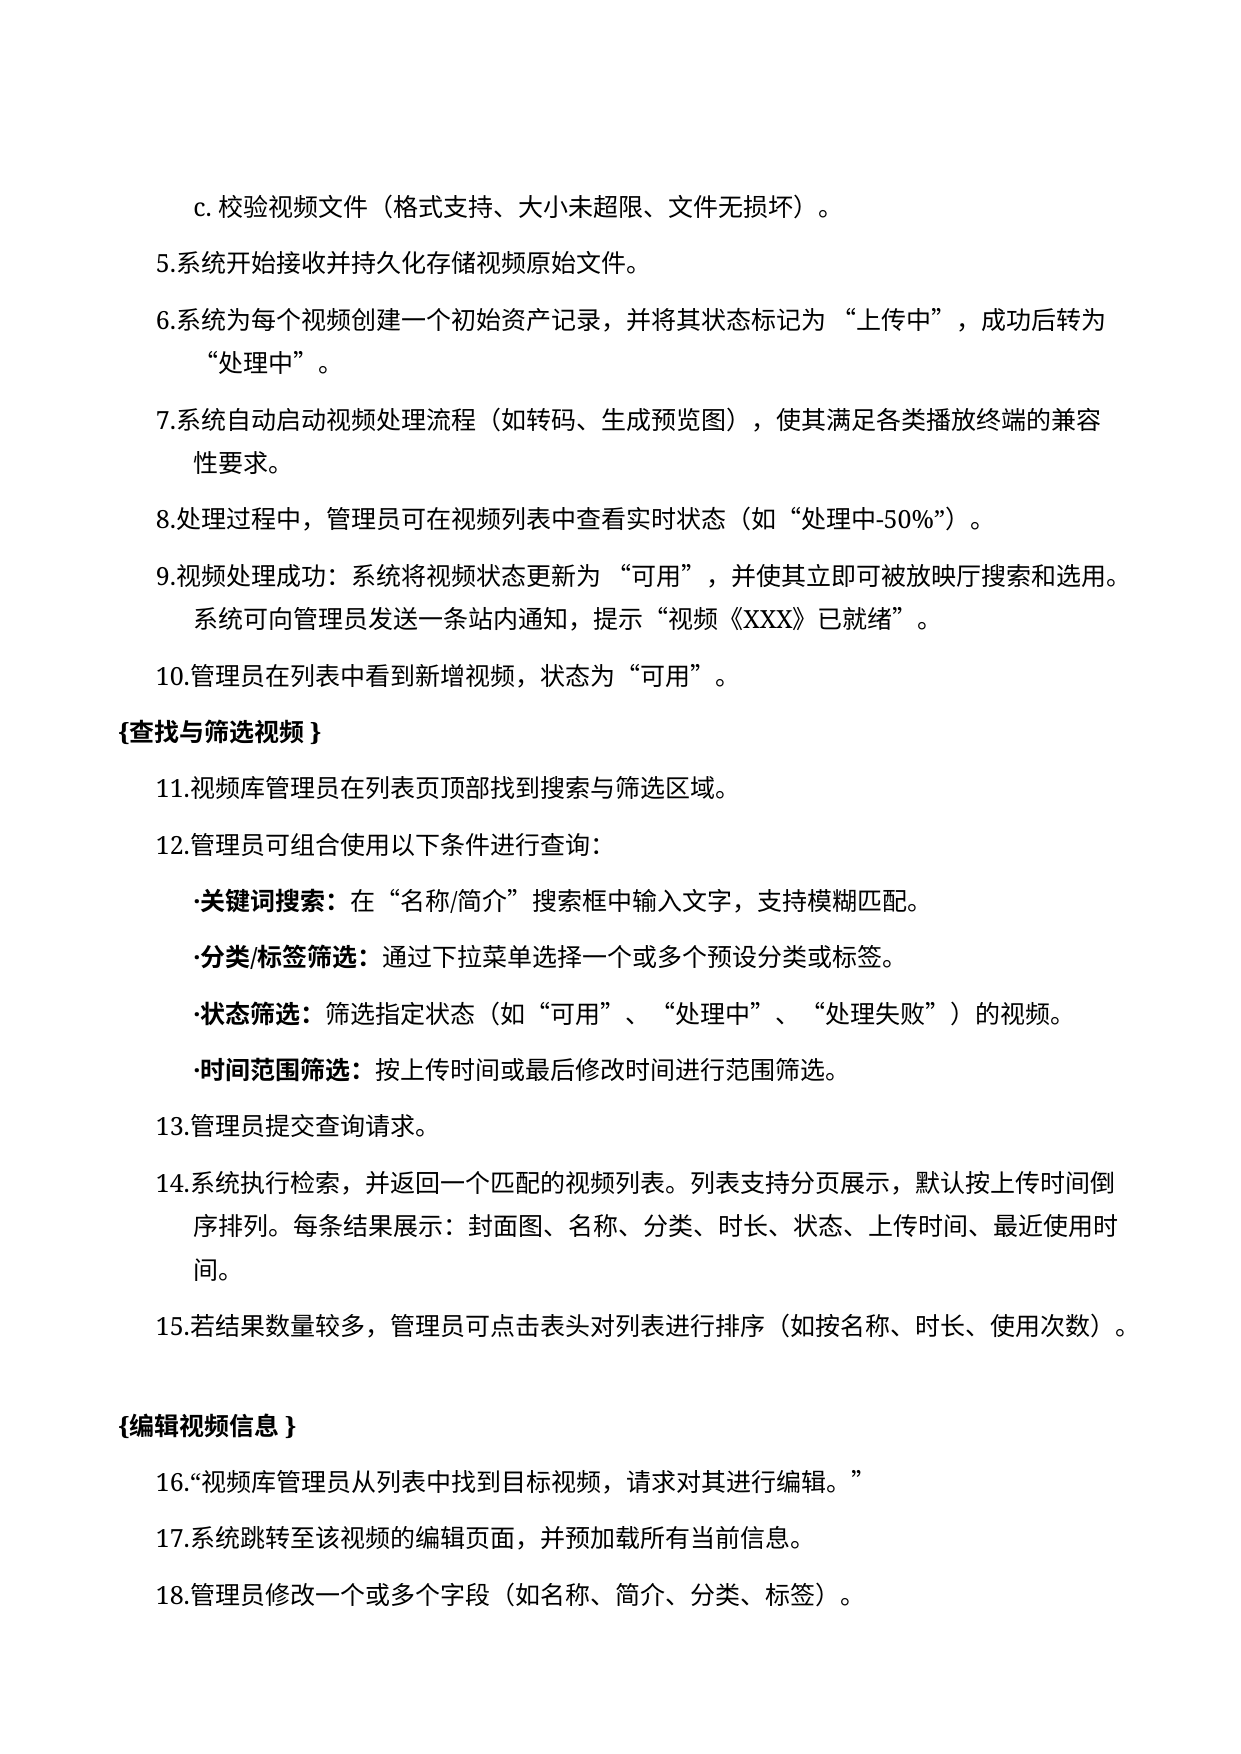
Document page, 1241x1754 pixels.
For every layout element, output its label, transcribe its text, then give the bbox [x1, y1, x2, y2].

list 11.视频库管理员在列表页顶部找到搜索与筛选区域。 [156, 769, 1122, 805]
list 7.系统自动启动视频处理流程（如转码、生成预览图），使其满足各类播放终端的兼容性要求。 [156, 400, 1122, 480]
list 18.管理员修改一个或多个字段（如名称、简介、分类、标签）。 [156, 1575, 1122, 1612]
list 8.处理过程中，管理员可在视频列表中查看实时状态（如“处理中-50%”）。 [156, 500, 1122, 536]
list ·状态筛选：筛选指定状态（如“可用”、“处理中”、“处理失败”）的视频。 [156, 994, 1122, 1030]
list 13.管理员提交查询请求。 [156, 1107, 1122, 1143]
list 14.系统执行检索，并返回一个匹配的视频列表。列表支持分页展示，默认按上传时间倒序排列。每条结果展示：封面图、名称、分类、时长、状态、上传时间、最近使用时间。 [156, 1163, 1122, 1286]
list 6.系统为每个视频创建一个初始资产记录，并将其状态标记为 “上传中”，成功后转为 “处理中”。 [156, 300, 1122, 380]
list 10.管理员在列表中看到新增视频，状态为“可用”。 [156, 656, 1122, 692]
list 17.系统跳转至该视频的编辑页面，并预加载所有当前信息。 [156, 1519, 1122, 1555]
list ·时间范围筛选：按上传时间或最后修改时间进行范围筛选。 [156, 1051, 1122, 1087]
list c. 校验视频文件（格式支持、大小未超限、文件无损坏）。 [156, 188, 1122, 224]
list ·分类/标签筛选：通过下拉菜单选择一个或多个预设分类或标签。 [156, 938, 1122, 974]
list 15.若结果数量较多，管理员可点击表头对列表进行排序（如按名称、时长、使用次数）。 [156, 1306, 1122, 1386]
list 16.“视频库管理员从列表中找到目标视频，请求对其进行编辑。” [156, 1463, 1122, 1499]
list {编辑视频信息 } [118, 1406, 1122, 1442]
list 5.系统开始接收并持久化存储视频原始文件。 [156, 244, 1122, 280]
list {查找与筛选视频 } [118, 712, 1122, 749]
list ·关键词搜索：在“名称/简介”搜索框中输入文字，支持模糊匹配。 [156, 881, 1122, 918]
list 9.视频处理成功：系统将视频状态更新为 “可用”，并使其立即可被放映厅搜索和选用。系统可向管理员发送一条站内通知，提示“视频《XXX》已就绪”。 [156, 556, 1122, 636]
list 12.管理员可组合使用以下条件进行查询： [156, 825, 1122, 861]
